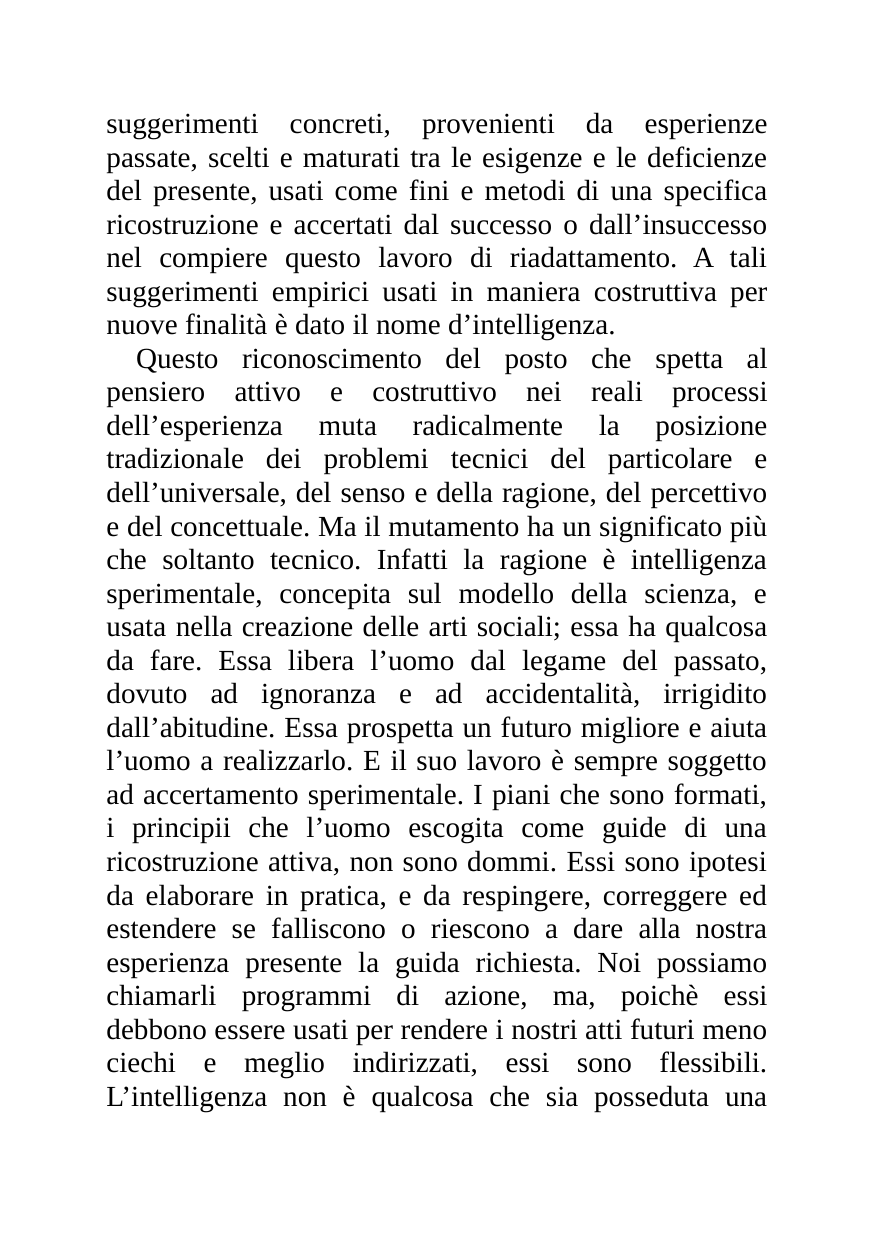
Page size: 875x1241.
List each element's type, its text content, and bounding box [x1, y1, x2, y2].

text Questo riconoscimento del posto che spetta al pensiero attivo e costruttivo nei reali processi dell’esperienza muta radicalmente la posizione tradizionale dei problemi tecnici del particolare e dell’universale, del senso e della ragione, del percettivo e del concettuale. Ma il mutamento ha un significato più che soltanto tecnico. Infatti la ragione è intelligenza sperimentale, concepita sul modello della scienza, e usata nella creazione delle arti sociali; essa ha qualcosa da fare. Essa libera l’uomo dal legame del passato, dovuto ad ignoranza e ad accidentalità, irrigidito dall’abitudine. Essa prospetta un futuro migliore e aiuta l’uomo a realizzarlo. E il suo lavoro è sempre soggetto ad accertamento sperimentale. I piani che sono formati, i principii che l’uomo escogita come guide di una ricostruzione attiva, non sono dommi. Essi sono ipotesi da elaborare in pratica, e da respingere, correggere ed estendere se falliscono o riescono a dare alla nostra esperienza presente la guida richiesta. Noi possiamo chiamarli programmi di azione, ma, poichè essi debbono essere usati per rendere i nostri atti futuri meno ciechi e meglio indirizzati, essi sono flessibili. L’intelligenza non è qualcosa che sia posseduta una [106, 341, 768, 1112]
text suggerimenti concreti, provenienti da esperienze passate, scelti e maturati tra le esigenze e le deficienze del presente, usati come fini e metodi di una specifica ricostruzione e accertati dal successo o dall’insuccesso nel compiere questo lavoro di riadattamento. A tali suggerimenti empirici usati in maniera costruttiva per nuove finalità è dato il nome d’intelligenza. [106, 106, 768, 341]
